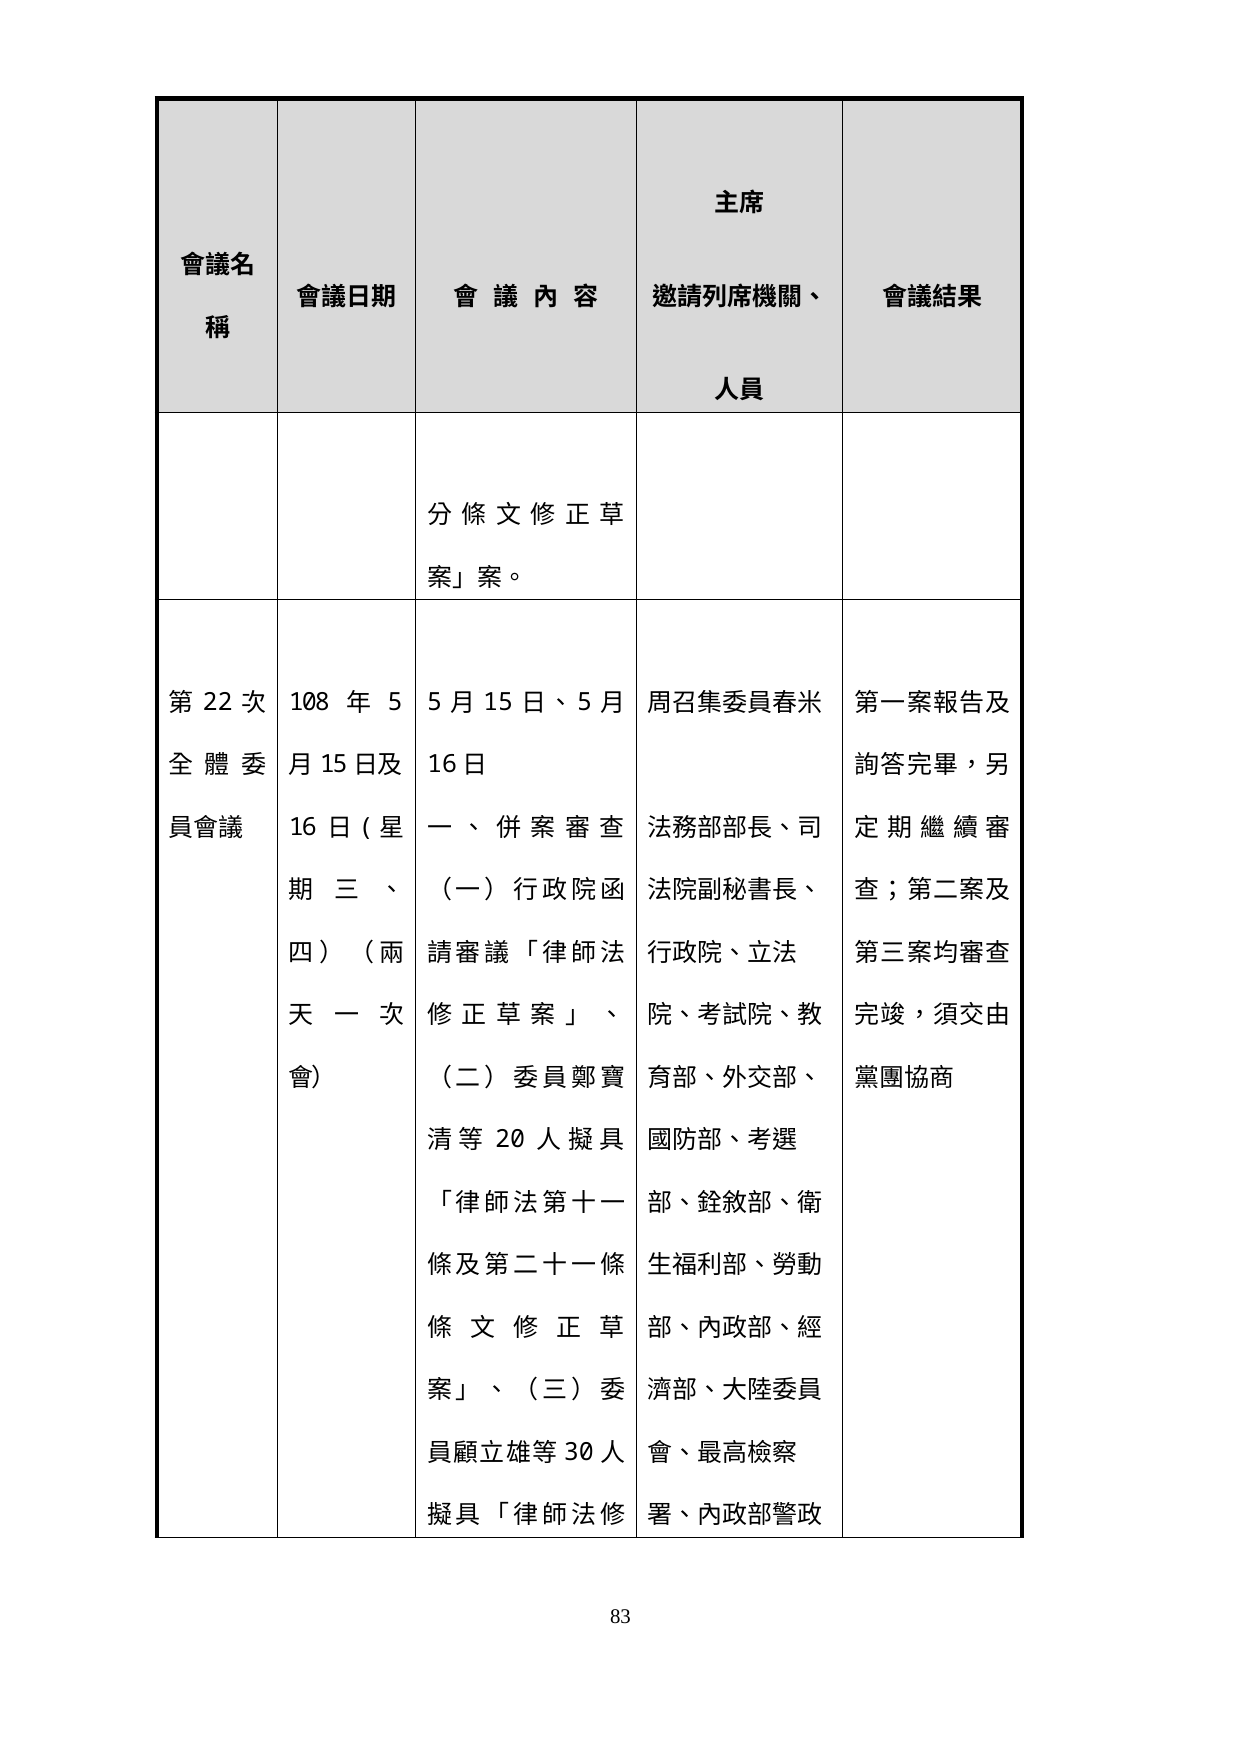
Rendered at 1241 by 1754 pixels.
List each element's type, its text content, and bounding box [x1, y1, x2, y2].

table_cell 周召集委員春米 法務部部長、司法院副秘書長、行政院、立法院、考試院、教育部、外交部、國防部、考選部、銓敘部、衛生福利部、勞動部、內政部、經濟部、大陸委員會、最高檢察署、內政部警政 [637, 600, 842, 1537]
table_cell [637, 413, 842, 599]
table_header 會議名稱 [159, 101, 277, 412]
table_cell [843, 413, 1020, 599]
table_header 主席 邀請列席機關、 人員 [637, 101, 842, 412]
table_cell 108年5月15日及16日(星期三、四）（兩天一次會） [278, 600, 415, 1537]
table_header 會議內容 [416, 101, 636, 412]
table_cell [159, 413, 277, 599]
table_cell 5月15日、5月16日 一、併案審查（一）行政院函請審議「律師法修正草案」、（二）委員鄭寶清等20人擬具「律師法第十一條及第二十一條條文修正草案」、（三）委員顧立雄等30人擬具「律師法修 [416, 600, 636, 1537]
table_cell 分條文修正草案」案。 [416, 413, 636, 599]
table_header 會議結果 [843, 101, 1020, 412]
table_header 會議日期 [278, 101, 415, 412]
table_cell [278, 413, 415, 599]
table_cell 第22次全體委員會議 [159, 600, 277, 1537]
table_cell 第一案報告及詢答完畢，另定期繼續審查；第二案及第三案均審查完竣，須交由黨團協商 [843, 600, 1020, 1537]
